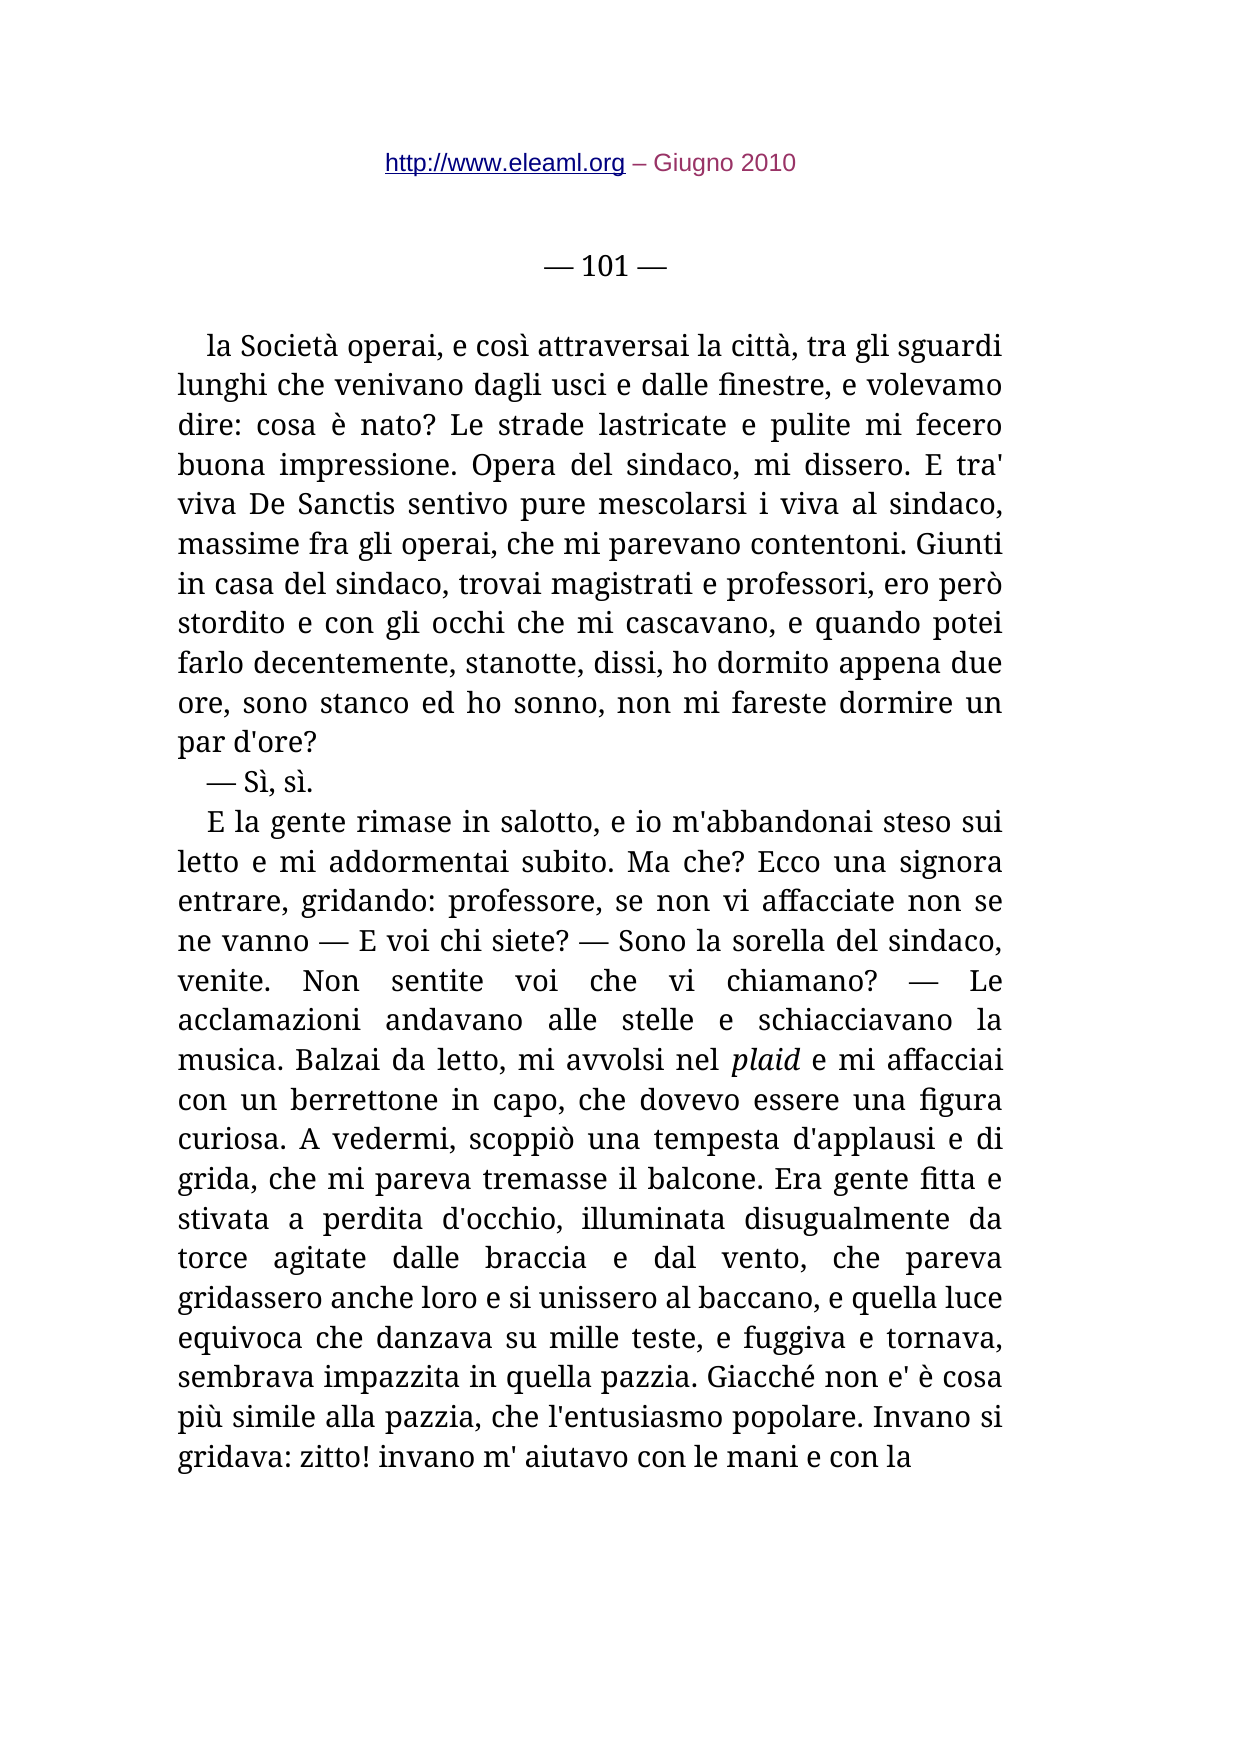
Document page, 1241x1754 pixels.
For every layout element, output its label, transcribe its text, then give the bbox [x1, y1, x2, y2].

text — 101 — [177, 246, 1004, 285]
text la Società operai, e così attraversai la città, tra gli sguardi lunghi che venivano dagli usci e dalle finestre, e volevamo dire: cosa è nato? Le strade lastricate e pulite mi fecero buona impressione. Opera del sindaco, mi dissero. E tra' viva De Sanctis sentivo pure mescolarsi i viva al sindaco, massime fra gli operai, che mi parevano contentoni. Giunti in casa del sindaco, trovai magistrati e professori, ero però stordito e con gli occhi che mi cascavano, e quando potei farlo decentemente, stanotte, dissi, ho dormito appena due ore, sono stanco ed ho sonno, non mi fareste dormire un par d'ore? [177, 325, 1004, 761]
text — Sì, sì. [177, 761, 1004, 801]
text E la gente rimase in salotto, e io m'abbandonai steso sui letto e mi addormentai subito. Ma che? Ecco una signora entrare, gridando: professore, se non vi affacciate non se ne vanno — E voi chi siete? — Sono la sorella del sindaco, venite. Non sentite voi che vi chiamano? — Le acclamazioni andavano alle stelle e schiacciavano la musica. Balzai da letto, mi avvolsi nel plaid e mi affacciai con un berrettone in capo, che dovevo essere una figura curiosa. A vedermi, scoppiò una tempesta d'applausi e di grida, che mi pareva tremasse il balcone. Era gente fitta e stivata a perdita d'occhio, illuminata disugualmente da torce agitate dalle braccia e dal vento, che pareva gridassero anche loro e si unissero al baccano, e quella luce equivoca che danzava su mille teste, e fuggiva e tornava, sembrava impazzita in quella pazzia. Giacché non e' è cosa più simile alla pazzia, che l'entusiasmo popolare. Invano si gridava: zitto! invano m' aiutavo con le mani e con la [177, 801, 1004, 1476]
